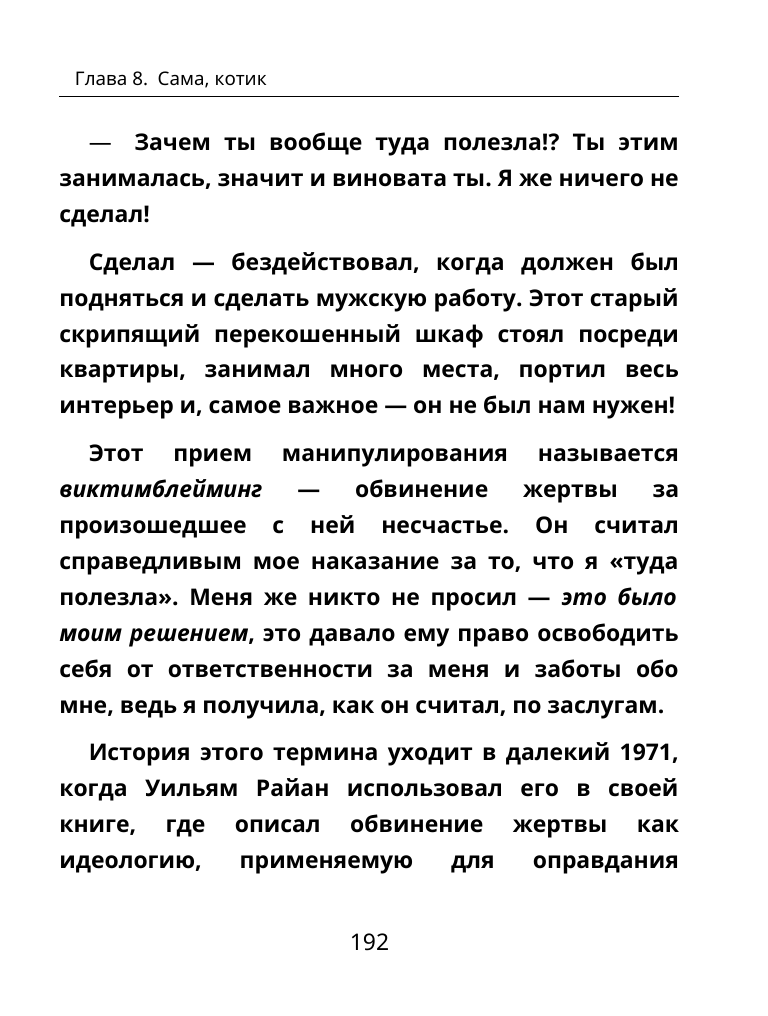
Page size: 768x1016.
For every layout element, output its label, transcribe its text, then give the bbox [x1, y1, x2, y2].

text Сделал — бездействовал, когда должен был подняться и сделать мужскую работу. Этот старый скрипящий перекошенный шкаф стоял посреди квартиры, занимал много места, портил весь интерьер и, самое важное — он не был нам нужен! [59, 246, 679, 421]
text Этот прием манипулирования называется виктимблейминг — обвинение жертвы за произошедшее с ней несчастье. Он считал справедливым мое наказание за то, что я «туда полезла». Меня же никто не просил — это было моим решением, это давало ему право освободить себя от ответственности за меня и заботы обо мне, ведь я получила, как он считал, по заслугам. [59, 437, 679, 720]
text История этого термина уходит в далекий 1971, когда Уильям Райан использовал его в своей книге, где описал обвинение жертвы как идеологию, применяемую для оправдания [59, 736, 679, 875]
list Зачем ты вообще туда полезла!? Ты этим занималась, значит и виновата ты. Я же ничего не сделал! [59, 126, 679, 229]
